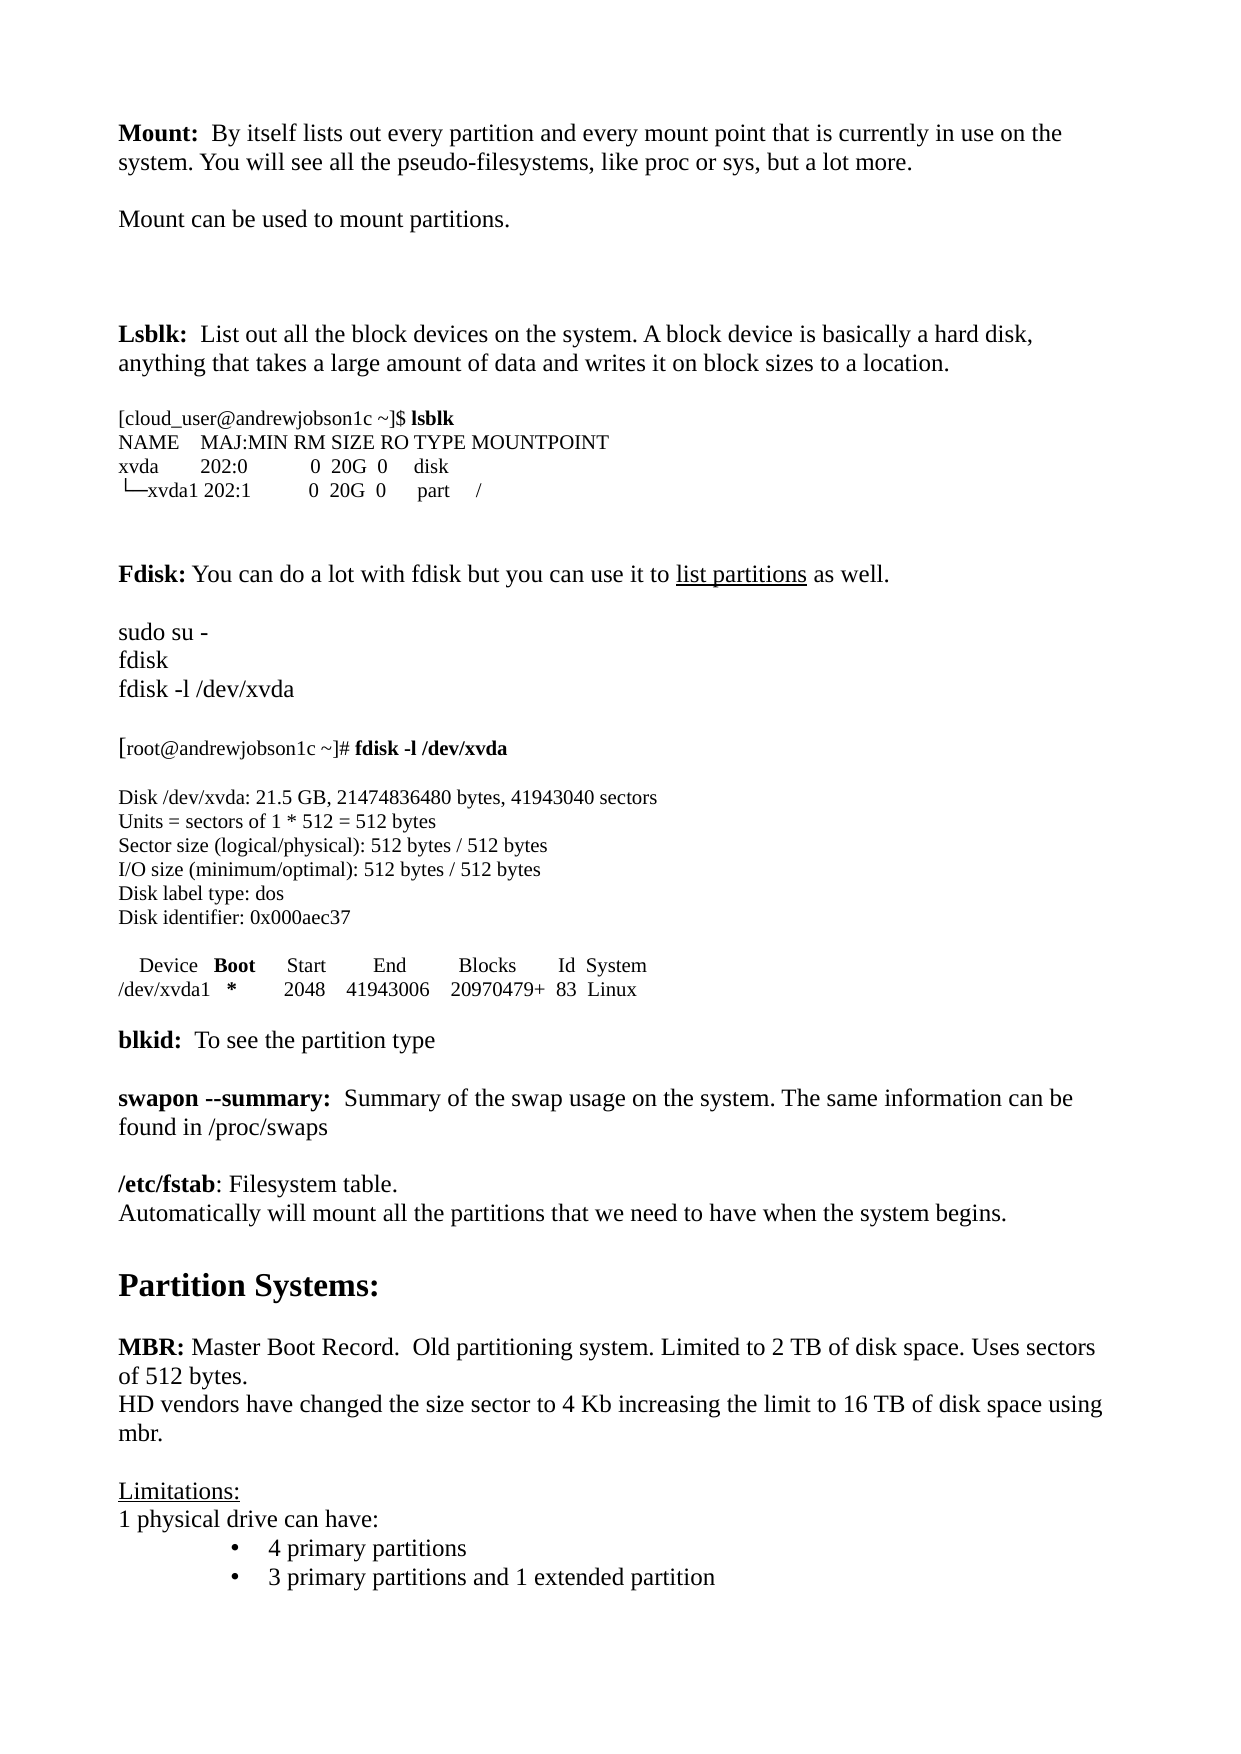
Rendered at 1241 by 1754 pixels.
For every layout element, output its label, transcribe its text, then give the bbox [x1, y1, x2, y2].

text Disk /dev/xvda: 21.5 GB, 21474836480 bytes, 41943040 sectors [118, 785, 1122, 809]
text Mount: By itself lists out every partition and every mount point that is currently in use on the system. You will see all the pseudo-filesystems, like proc or sys, but a lot more. [118, 118, 1122, 176]
text /dev/xvda1 * 2048 41943006 20970479+ 83 Linux [118, 977, 1122, 1001]
text [root@andrewjobson1c ~]# fdisk -l /dev/xvda [118, 732, 1122, 761]
text MBR: Master Boot Record. Old partitioning system. Limited to 2 TB of disk space. Uses sectors of 512 bytes. [118, 1332, 1122, 1389]
text Units = sectors of 1 * 512 = 512 bytes [118, 809, 1122, 833]
text 1 physical drive can have: [118, 1504, 1122, 1533]
list 4 primary partitions [231, 1533, 1122, 1562]
text Disk label type: dos [118, 881, 1122, 905]
text [cloud_user@andrewjobson1c ~]$ lsblk [118, 406, 1122, 430]
text HD vendors have changed the size sector to 4 Kb increasing the limit to 16 TB of disk space using mbr. [118, 1389, 1122, 1447]
list 3 primary partitions and 1 extended partition [231, 1562, 1122, 1591]
text Fdisk: You can do a lot with fdisk but you can use it to list partitions as well. [118, 559, 1122, 588]
text blkid: To see the partition type [118, 1025, 1122, 1054]
text /etc/fstab: Filesystem table. [118, 1169, 1122, 1198]
text Device Boot Start End Blocks Id System [118, 953, 1122, 977]
text Lsblk: List out all the block devices on the system. A block device is basically a hard disk, anything that takes a large amount of data and writes it on block sizes to a location. [118, 319, 1122, 377]
text fdisk [118, 646, 1122, 674]
text I/O size (minimum/optimal): 512 bytes / 512 bytes [118, 857, 1122, 881]
text sudo su - [118, 617, 1122, 646]
text Sector size (logical/physical): 512 bytes / 512 bytes [118, 833, 1122, 857]
text NAME MAJ:MIN RM SIZE RO TYPE MOUNTPOINT [118, 430, 1122, 454]
text swapon --summary: Summary of the swap usage on the system. The same information can be found in /proc/swaps [118, 1083, 1122, 1140]
text xvda 202:0 0 20G 0 disk [118, 454, 1122, 478]
text Limitations: [118, 1476, 1122, 1504]
text Automatically will mount all the partitions that we need to have when the system begins. [118, 1198, 1122, 1227]
text Disk identifier: 0x000aec37 [118, 905, 1122, 929]
text fdisk -l /dev/xvda [118, 674, 1122, 703]
text Mount can be used to mount partitions. [118, 204, 1122, 233]
text └─xvda1 202:1 0 20G 0 part / [118, 478, 1122, 502]
text Partition Systems: [118, 1265, 1122, 1303]
